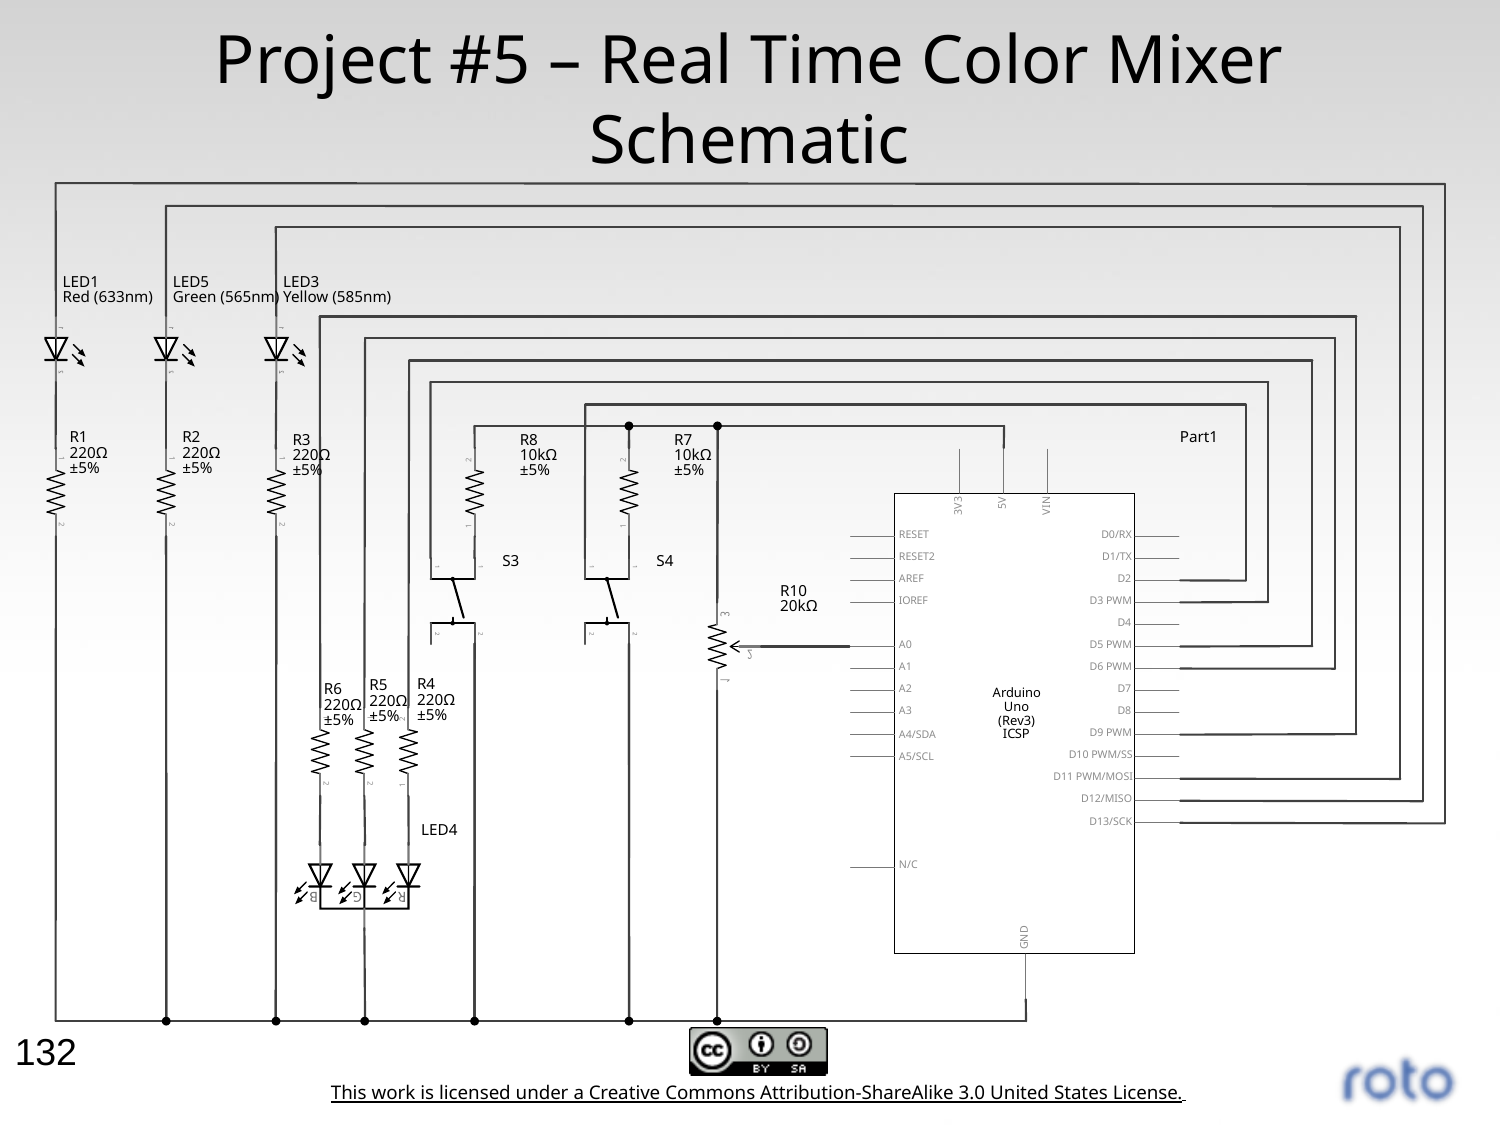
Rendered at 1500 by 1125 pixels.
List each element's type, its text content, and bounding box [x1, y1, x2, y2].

picture [0, 0, 1500, 1125]
title Project #5 – Real Time Color Mixer Schematic [112, 2, 1388, 179]
